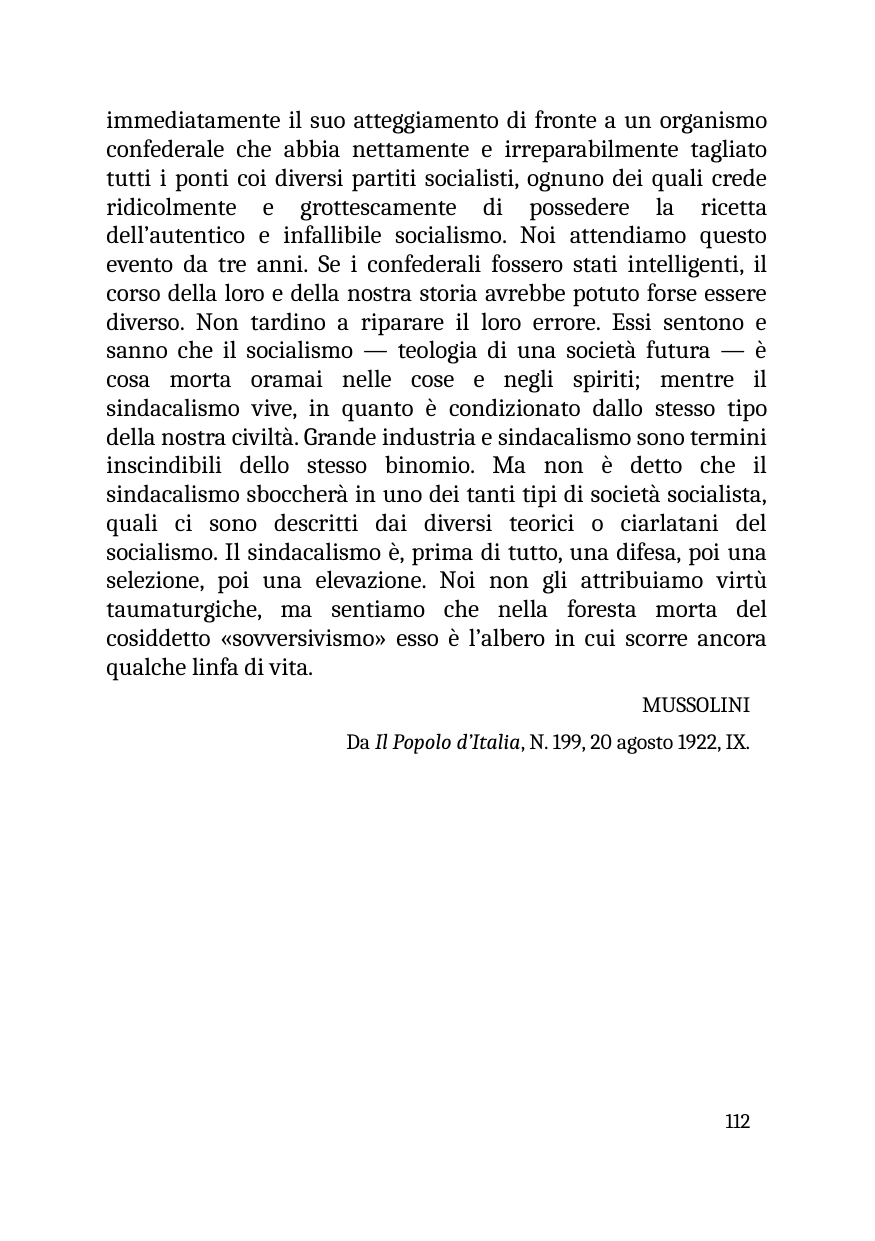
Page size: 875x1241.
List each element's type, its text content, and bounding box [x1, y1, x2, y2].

text Da Il Popolo d’Italia, N. 199, 20 agosto 1922, IX. [106, 730, 750, 755]
text MUSSOLINI [106, 693, 750, 718]
text immediatamente il suo atteggiamento di fronte a un organismo confederale che abbia nettamente e irreparabilmente tagliato tutti i ponti coi diversi partiti socialisti, ognuno dei quali crede ridicolmente e grottescamente di possedere la ricetta dell’autentico e infallibile socialismo. Noi attendiamo questo evento da tre anni. Se i confederali fossero stati intelligenti, il corso della loro e della nostra storia avrebbe potuto forse essere diverso. Non tardino a riparare il loro errore. Essi sentono e sanno che il socialismo — teologia di una società futura — è cosa morta oramai nelle cose e negli spiriti; mentre il sindacalismo vive, in quanto è condizionato dallo stesso tipo della nostra civiltà. Grande industria e sindacalismo sono termini inscindibili dello stesso binomio. Ma non è detto che il sindacalismo sboccherà in uno dei tanti tipi di società socialista, quali ci sono descritti dai diversi teorici o ciarlatani del socialismo. Il sindacalismo è, prima di tutto, una difesa, poi una selezione, poi una elevazione. Noi non gli attribuiamo virtù taumaturgiche, ma sentiamo che nella foresta morta del cosiddetto «sovversivismo» esso è l’albero in cui scorre ancora qualche linfa di vita. [106, 106, 768, 681]
